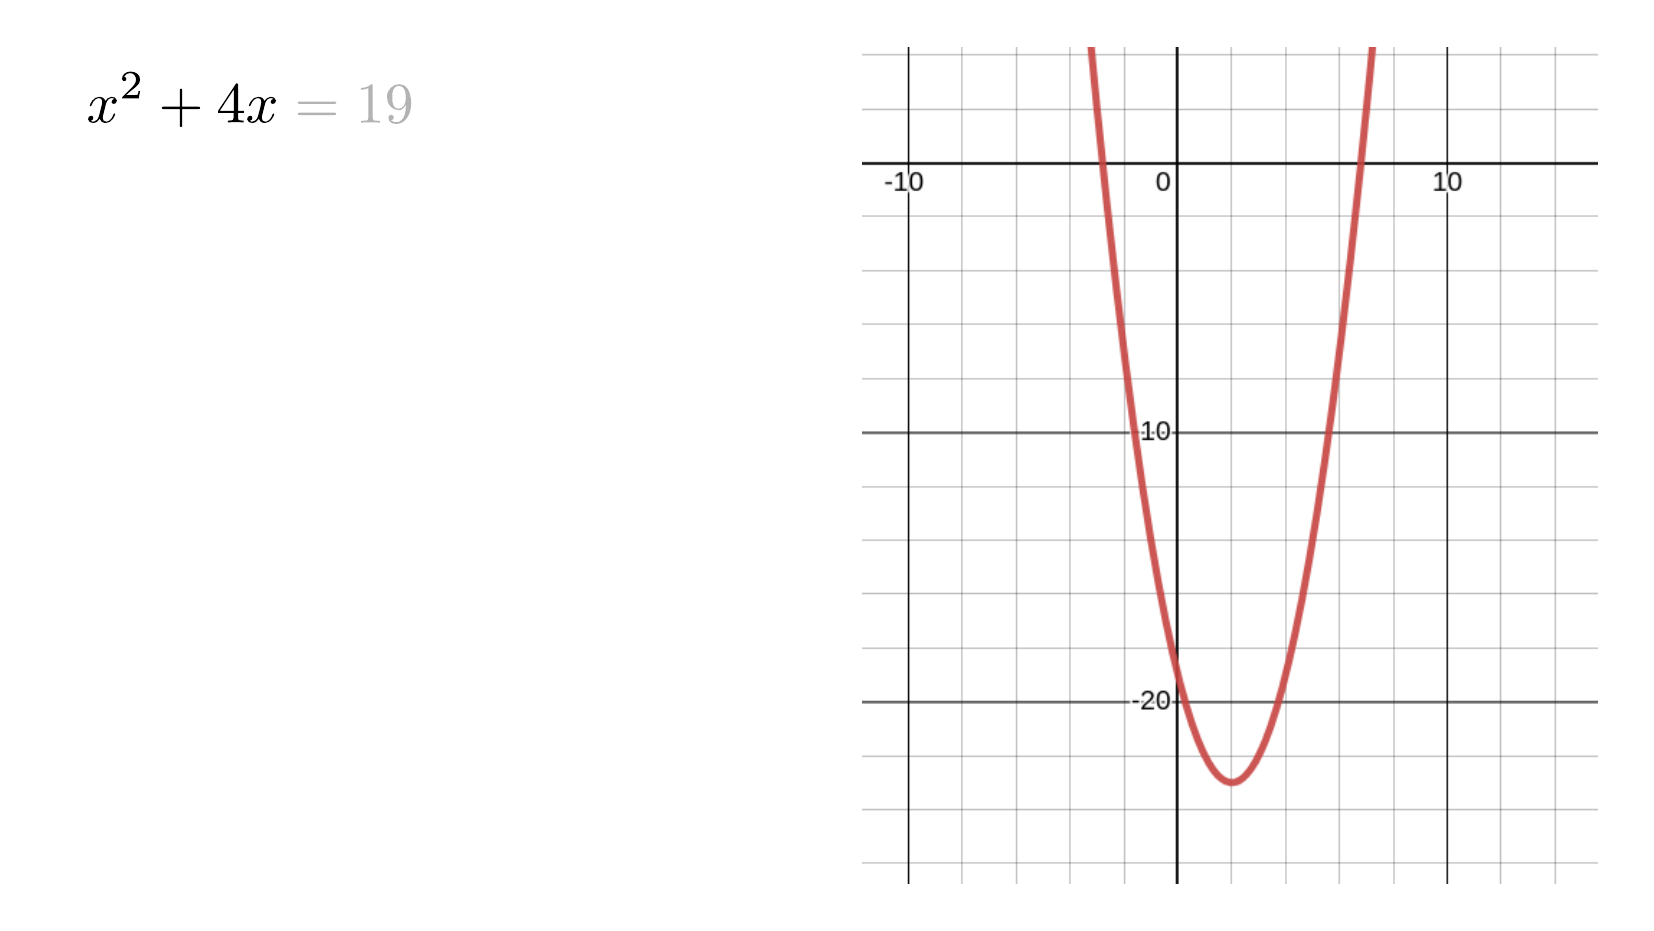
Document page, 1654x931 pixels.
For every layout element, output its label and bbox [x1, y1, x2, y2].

text_box [283, 59, 449, 142]
text_box [87, 71, 277, 128]
picture [862, 47, 1598, 884]
